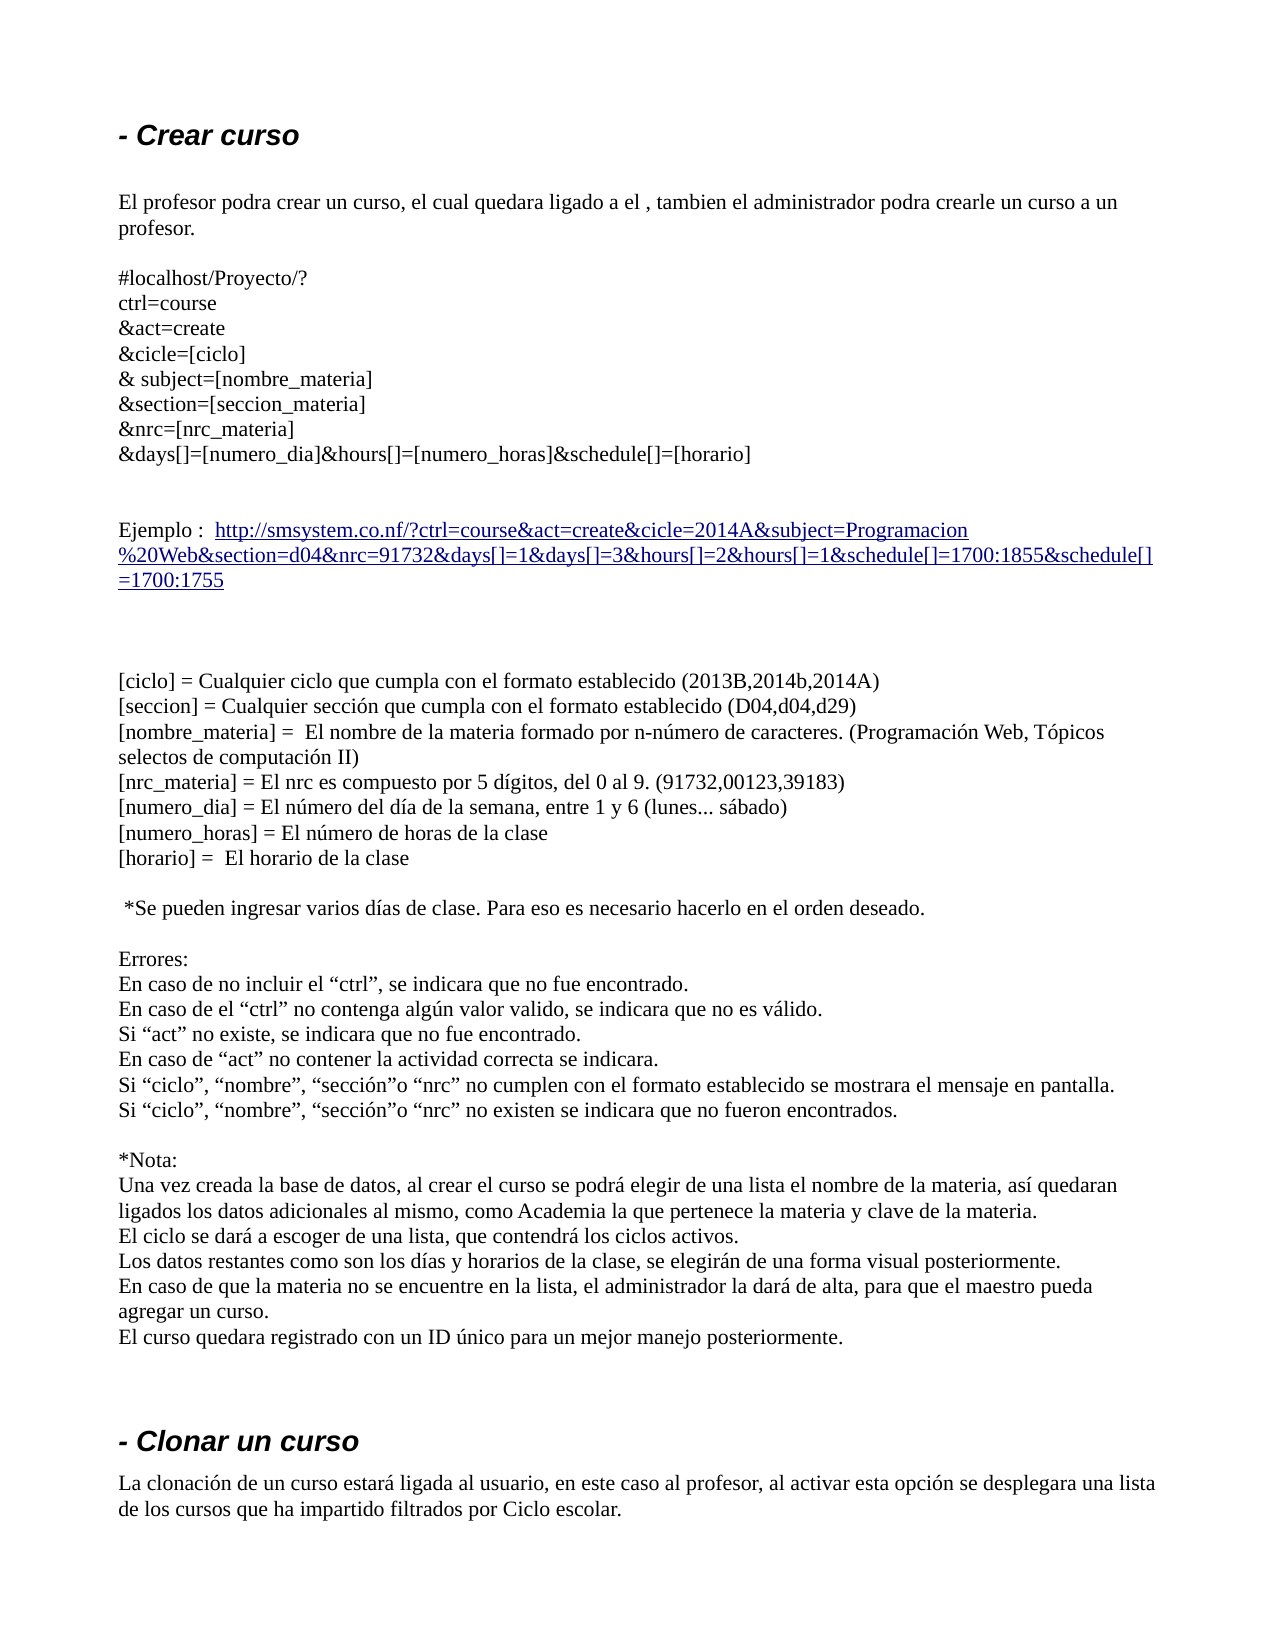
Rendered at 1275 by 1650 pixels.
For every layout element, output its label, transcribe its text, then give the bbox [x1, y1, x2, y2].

text &section=[seccion_materia] [118, 391, 1157, 416]
text El curso quedara registrado con un ID único para un mejor manejo posteriormente. [118, 1324, 1157, 1349]
text & subject=[nombre_materia] [118, 366, 1157, 391]
text Una vez creada la base de datos, al crear el curso se podrá elegir de una lista el nombre de la materia, así quedaran ligados los datos adicionales al mismo, como Academia la que pertenece la materia y clave de la materia. [118, 1172, 1157, 1223]
text *Nota: [118, 1147, 1157, 1172]
text El ciclo se dará a escoger de una lista, que contendrá los ciclos activos. [118, 1223, 1157, 1248]
text Errores: [118, 946, 1157, 971]
text En caso de el “ctrl” no contenga algún valor valido, se indicara que no es válido. [118, 996, 1157, 1021]
text [numero_dia] = El número del día de la semana, entre 1 y 6 (lunes... sábado) [118, 794, 1157, 819]
text Los datos restantes como son los días y horarios de la clase, se elegirán de una forma visual posteriormente. [118, 1248, 1157, 1273]
text Si “act” no existe, se indicara que no fue encontrado. [118, 1021, 1157, 1046]
text ctrl=course [118, 290, 1157, 315]
text [ciclo] = Cualquier ciclo que cumpla con el formato establecido (2013B,2014b,2014A) [118, 668, 1157, 693]
text Si “ciclo”, “nombre”, “sección”o “nrc” no existen se indicara que no fueron encontrados. [118, 1097, 1157, 1122]
text El profesor podra crear un curso, el cual quedara ligado a el , tambien el administrador podra crearle un curso a un profesor. [118, 189, 1157, 240]
text Ejemplo : http://smsystem.co.nf/?ctrl=course&act=create&cicle=2014A&subject=Programacion%20Web&section=d04&nrc=91732&days[]=1&days[]=3&hours[]=2&hours[]=1&schedule[]=1700:1855&schedule[]=1700:1755 [118, 517, 1157, 593]
text Si “ciclo”, “nombre”, “sección”o “nrc” no cumplen con el formato establecido se mostrara el mensaje en pantalla. [118, 1072, 1157, 1097]
text En caso de no incluir el “ctrl”, se indicara que no fue encontrado. [118, 971, 1157, 996]
text La clonación de un curso estará ligada al usuario, en este caso al profesor, al activar esta opción se desplegara una lista de los cursos que ha impartido filtrados por Ciclo escolar. [118, 1470, 1157, 1521]
text &act=create [118, 315, 1157, 341]
text &cicle=[ciclo] [118, 341, 1157, 366]
text [numero_horas] = El número de horas de la clase [118, 819, 1157, 845]
text *Se pueden ingresar varios días de clase. Para eso es necesario hacerlo en el orden deseado. [118, 895, 1157, 920]
text #localhost/Proyecto/? [118, 265, 1157, 290]
subtitle - Clonar un curso [118, 1424, 1157, 1458]
text En caso de “act” no contener la actividad correcta se indicara. [118, 1046, 1157, 1072]
text [seccion] = Cualquier sección que cumpla con el formato establecido (D04,d04,d29) [118, 693, 1157, 719]
text En caso de que la materia no se encuentre en la lista, el administrador la dará de alta, para que el maestro pueda agregar un curso. [118, 1273, 1157, 1324]
text [nombre_materia] = El nombre de la materia formado por n-número de caracteres. (Programación Web, Tópicos selectos de computación II) [118, 719, 1157, 769]
text &days[]=[numero_dia]&hours[]=[numero_horas]&schedule[]=[horario] [118, 441, 1157, 467]
text [horario] = El horario de la clase [118, 845, 1157, 870]
text [nrc_materia] = El nrc es compuesto por 5 dígitos, del 0 al 9. (91732,00123,39183) [118, 769, 1157, 794]
text &nrc=[nrc_materia] [118, 416, 1157, 441]
subtitle - Crear curso [118, 118, 1157, 152]
